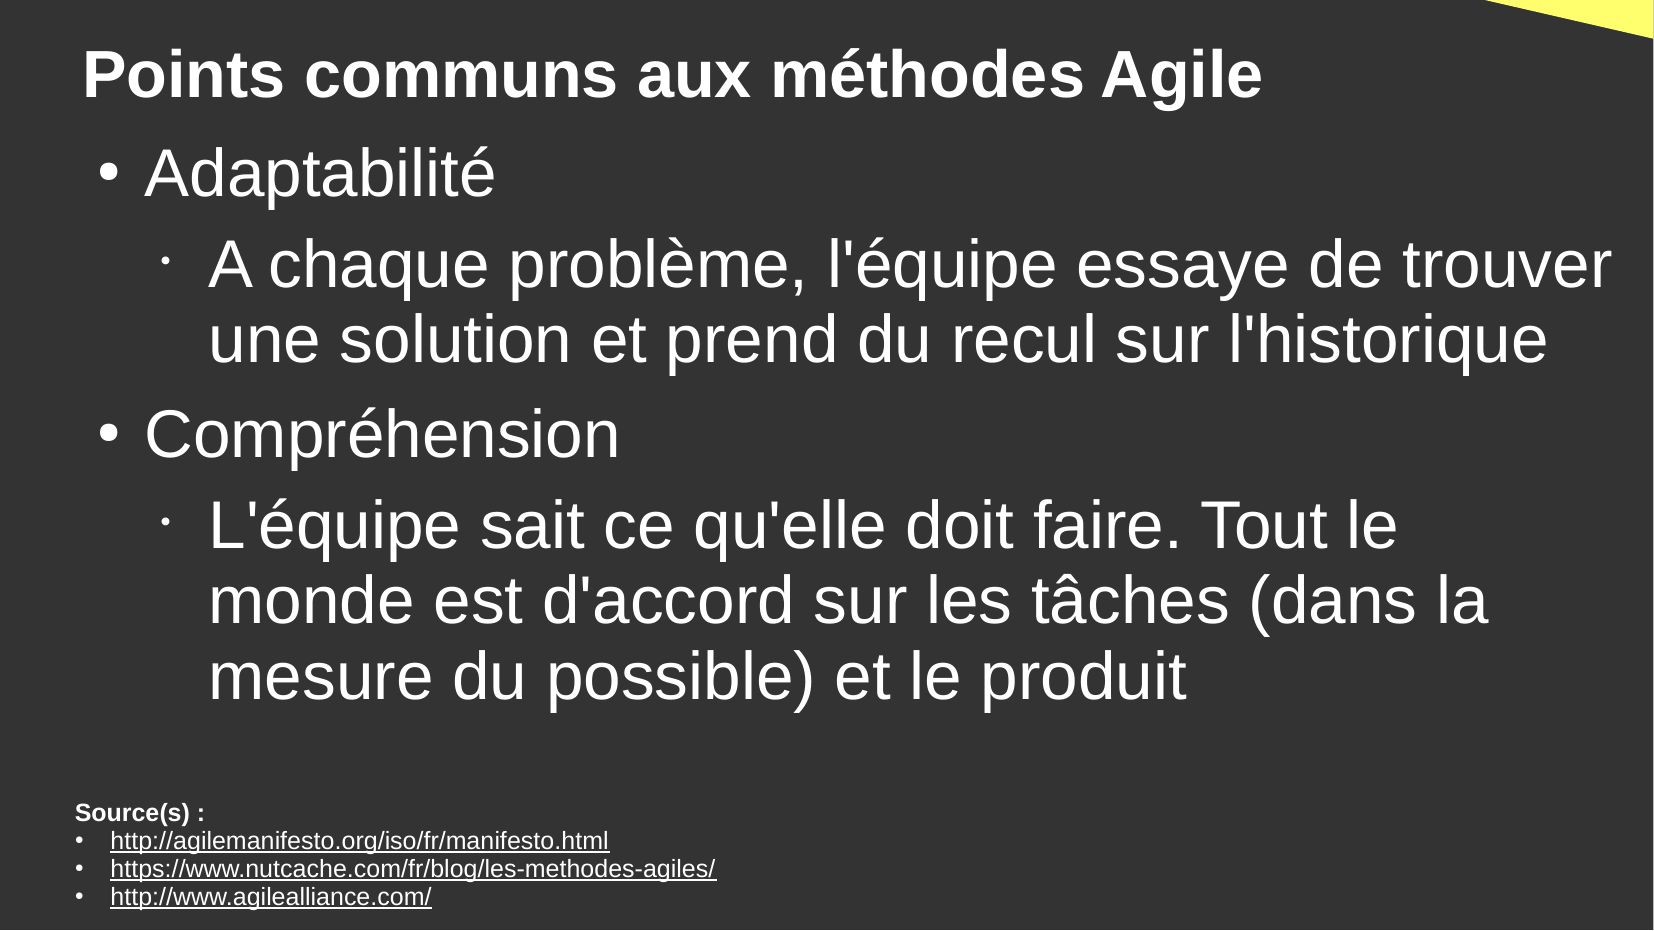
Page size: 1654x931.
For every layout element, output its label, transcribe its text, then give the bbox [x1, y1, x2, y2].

title Points communs aux méthodes Agile [82, 37, 1571, 122]
text_box [1484, 0, 1654, 39]
text_box Source(s) : http://agilemanifesto.org/iso/fr/manifesto.html https://www.nutcache.com/fr/blog/les-methodes-agiles/ http://www.agilealliance.com/ [60, 791, 1546, 919]
list Adaptabilité A chaque problème, l'équipe essaye de trouver une solution et prend du recul sur l'historique Compréhension L'équipe sait ce qu'elle doit faire. Tout le monde est d'accord sur les tâches (dans la mesure du possible) et le produit [80, 135, 1620, 777]
